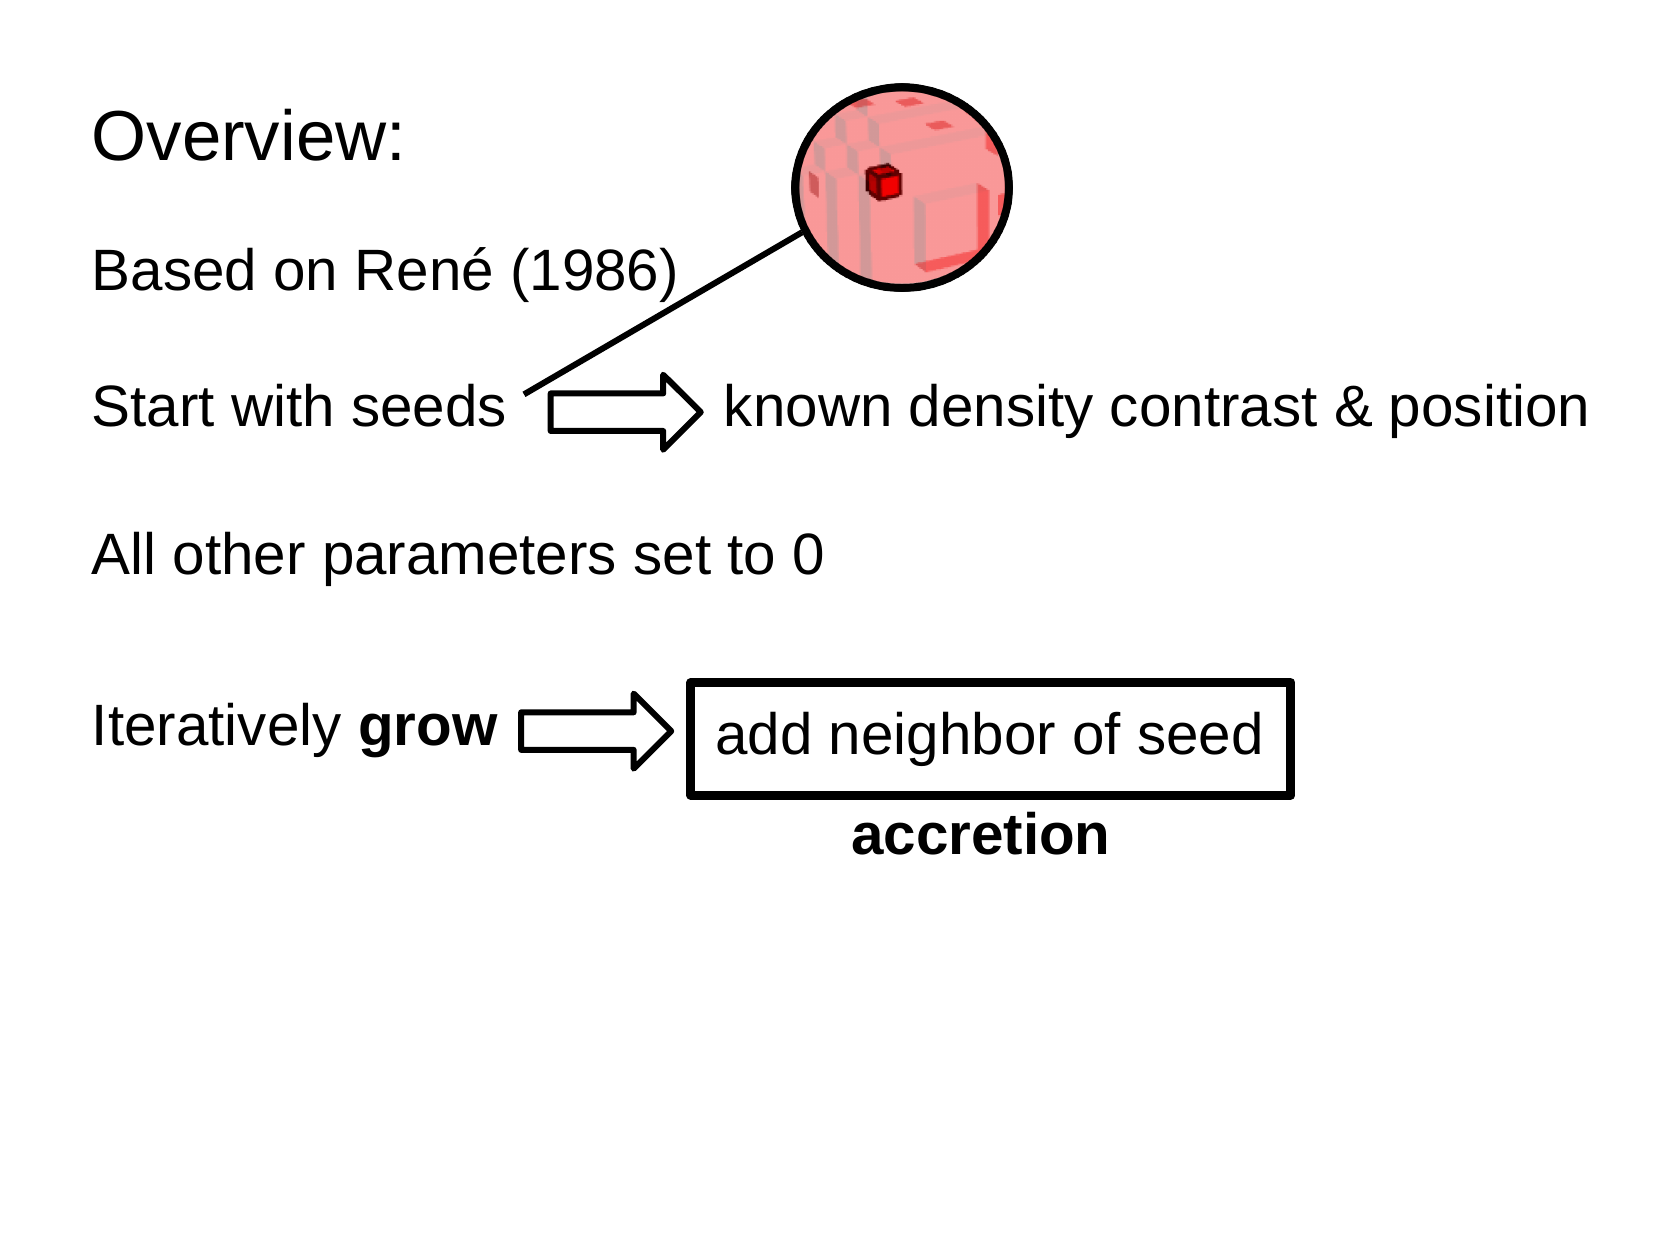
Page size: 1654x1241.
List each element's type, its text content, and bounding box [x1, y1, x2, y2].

text_box Based on René (1986) [77, 230, 691, 318]
text_box Based on René (1986) [663, 302, 691, 318]
text_box add neighbor of seed [700, 693, 1280, 782]
text_box All other parameters set to 0 [77, 514, 840, 602]
text_box accretion [836, 794, 1126, 885]
text_box Iteratively grow [77, 685, 511, 776]
text_box [521, 693, 672, 769]
text_box known density contrast & position [709, 366, 1606, 454]
text_box [550, 374, 701, 450]
text_box Overview: [77, 88, 421, 192]
picture [791, 83, 1013, 292]
text_box Start with seeds [77, 366, 524, 454]
